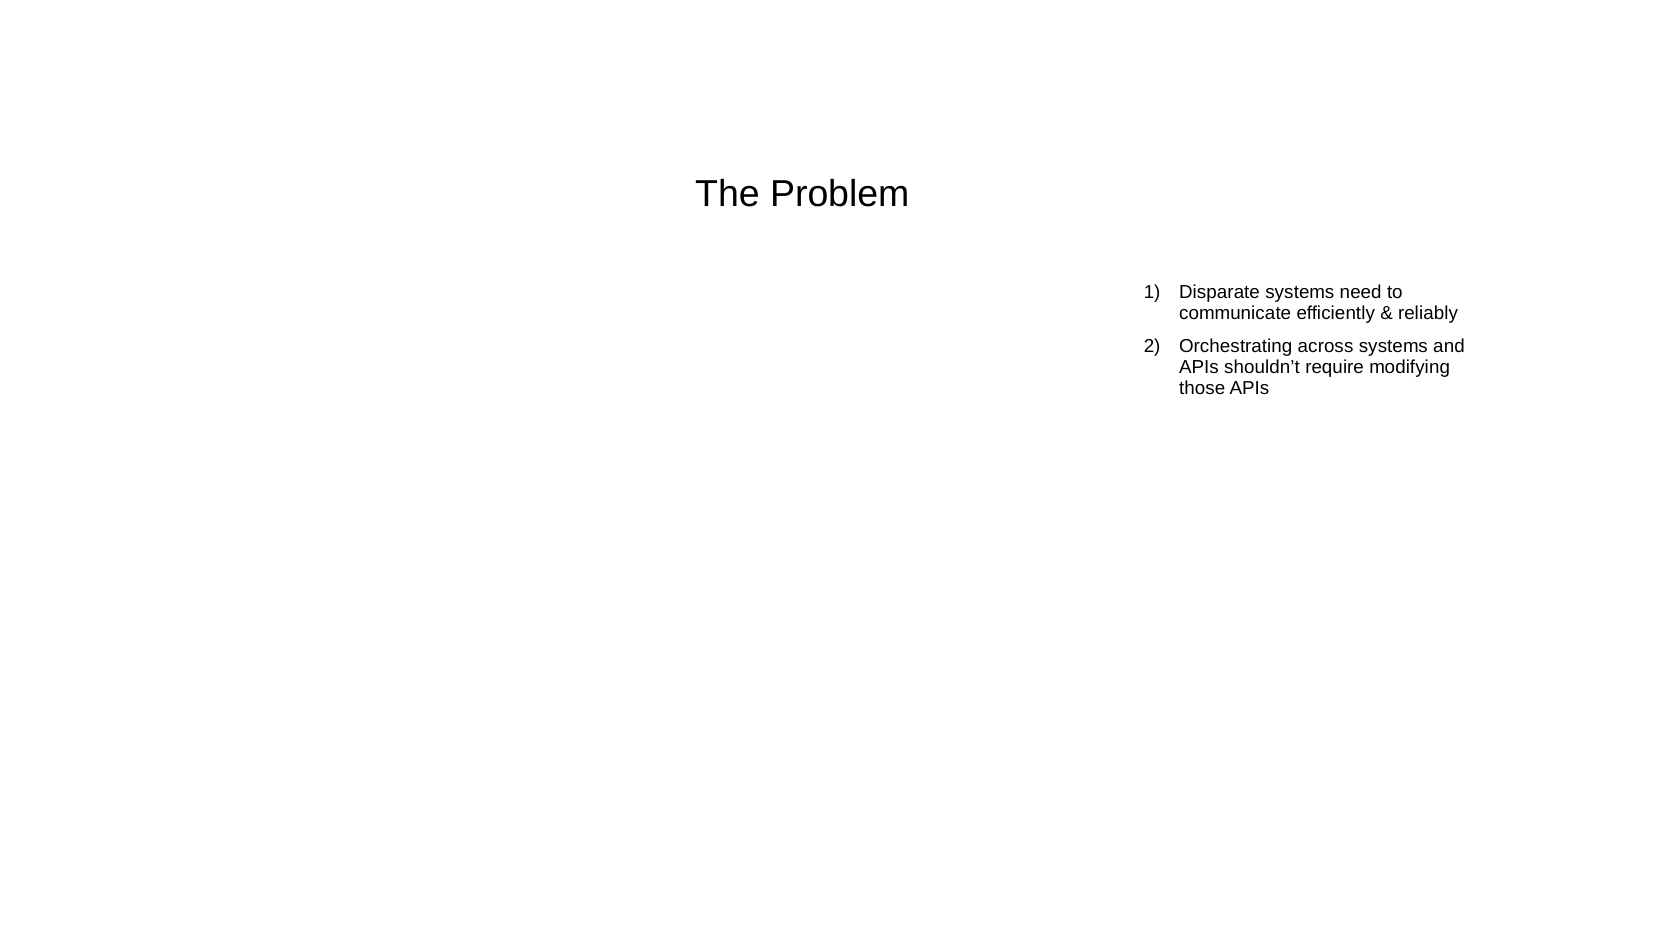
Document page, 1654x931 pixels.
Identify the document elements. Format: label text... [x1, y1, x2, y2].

text_box Disparate systems need to communicate efficiently & reliably Orchestrating across systems and APIs shouldn’t require modifying those APIs [1128, 273, 1492, 618]
text_box The Problem [680, 164, 925, 222]
